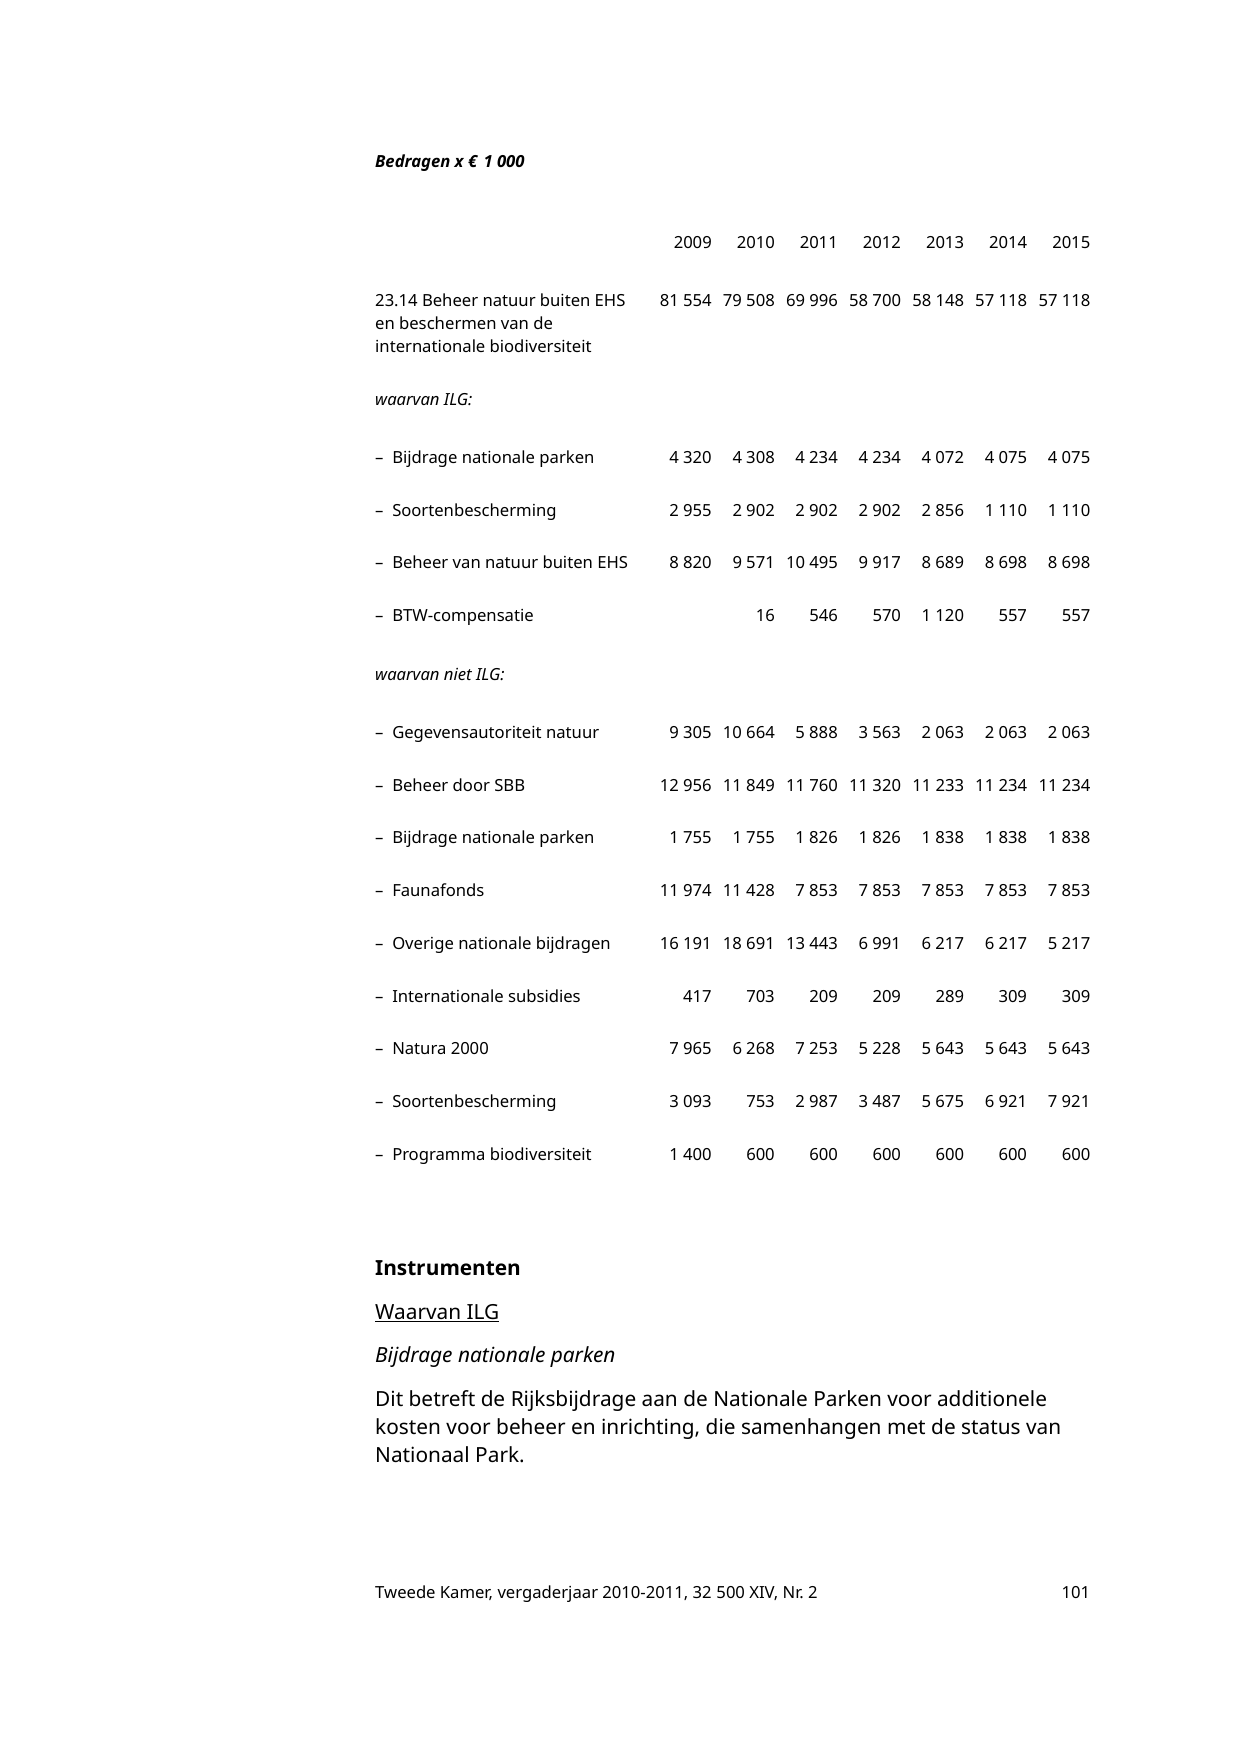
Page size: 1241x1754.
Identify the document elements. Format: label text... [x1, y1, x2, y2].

table_cell 3 563 [838, 721, 901, 773]
table_cell [901, 387, 964, 446]
table_cell – BTW-compensatie [375, 604, 648, 662]
text Dit betreft de Rijksbijdrage aan de Nationale Parken voor additionele kosten voor beheer en inrichting, die samenhangen met de status van Nationaal Park. [375, 1384, 1090, 1469]
table_cell 6 217 [901, 931, 964, 984]
text Bijdrage nationale parken [375, 1340, 1090, 1369]
table_cell 600 [838, 1142, 901, 1195]
table_header 2012 [838, 231, 901, 289]
table_cell 13 443 [775, 931, 838, 984]
table_cell 8 698 [1027, 551, 1090, 604]
table_cell 2 955 [648, 498, 711, 551]
table_cell 7 853 [964, 879, 1027, 931]
table_cell 7 253 [775, 1037, 838, 1089]
table_cell [648, 387, 711, 446]
table_cell 7 853 [775, 879, 838, 931]
table_cell 5 643 [901, 1037, 964, 1089]
table_cell 6 991 [838, 931, 901, 984]
table_cell – Beheer door SBB [375, 773, 648, 826]
table_cell 7 853 [901, 879, 964, 931]
table_cell 1 826 [838, 826, 901, 879]
table_cell 11 320 [838, 773, 901, 826]
table_cell 417 [648, 984, 711, 1037]
table_cell 18 691 [711, 931, 774, 984]
table_cell 10 495 [775, 551, 838, 604]
table_cell 11 849 [711, 773, 774, 826]
table_cell 11 428 [711, 879, 774, 931]
table_cell 6 268 [711, 1037, 774, 1089]
table_cell 1 110 [1027, 498, 1090, 551]
table_cell 11 234 [1027, 773, 1090, 826]
table_cell [711, 387, 774, 446]
table_cell 289 [901, 984, 964, 1037]
table_cell 4 072 [901, 446, 964, 498]
table_cell 1 838 [901, 826, 964, 879]
table_cell 1 120 [901, 604, 964, 662]
table_cell 2 856 [901, 498, 964, 551]
text Bedragen x € 1 000 [375, 150, 1090, 173]
table_cell [775, 662, 838, 721]
table_cell 57 118 [1027, 289, 1090, 387]
table_cell – Faunafonds [375, 879, 648, 931]
table_cell 11 234 [964, 773, 1027, 826]
table_cell [648, 604, 711, 662]
table_header 2015 [1027, 231, 1090, 289]
table_cell 8 820 [648, 551, 711, 604]
table_cell – Internationale subsidies [375, 984, 648, 1037]
table_cell 753 [711, 1090, 774, 1142]
table_cell [775, 387, 838, 446]
table_cell 23.14 Beheer natuur buiten EHS en beschermen van de internationale biodiversiteit [375, 289, 648, 387]
table_cell 58 700 [838, 289, 901, 387]
table_cell waarvan niet ILG: [375, 662, 648, 721]
table_cell 1 838 [964, 826, 1027, 879]
table_cell 2 063 [964, 721, 1027, 773]
table_cell 309 [1027, 984, 1090, 1037]
table_cell 1 755 [648, 826, 711, 879]
table_cell 5 217 [1027, 931, 1090, 984]
table_header 2013 [901, 231, 964, 289]
table_cell [964, 387, 1027, 446]
table_cell 10 664 [711, 721, 774, 773]
table_cell 4 320 [648, 446, 711, 498]
table_cell – Bijdrage nationale parken [375, 446, 648, 498]
table_cell – Natura 2000 [375, 1037, 648, 1089]
table_header 2010 [711, 231, 774, 289]
table_cell – Bijdrage nationale parken [375, 826, 648, 879]
table_cell 1 110 [964, 498, 1027, 551]
table_cell 1 400 [648, 1142, 711, 1195]
text Instrumenten [375, 1253, 1090, 1282]
table_cell 557 [1027, 604, 1090, 662]
table_cell [838, 662, 901, 721]
table_cell 557 [964, 604, 1027, 662]
table_cell 11 760 [775, 773, 838, 826]
table_cell 16 [711, 604, 774, 662]
table_cell 5 228 [838, 1037, 901, 1089]
table_cell 4 075 [964, 446, 1027, 498]
table_cell 3 093 [648, 1090, 711, 1142]
table_cell 2 902 [775, 498, 838, 551]
table_cell – Overige nationale bijdragen [375, 931, 648, 984]
table_cell 81 554 [648, 289, 711, 387]
table_cell 2 987 [775, 1090, 838, 1142]
table_cell 7 853 [1027, 879, 1090, 931]
table_cell [1027, 662, 1090, 721]
table_cell 703 [711, 984, 774, 1037]
table_cell 309 [964, 984, 1027, 1037]
table_header 2011 [775, 231, 838, 289]
table_cell 2 063 [901, 721, 964, 773]
table_cell 69 996 [775, 289, 838, 387]
table_cell 12 956 [648, 773, 711, 826]
table_cell 6 217 [964, 931, 1027, 984]
table_cell [838, 387, 901, 446]
table_cell 16 191 [648, 931, 711, 984]
table_cell [901, 662, 964, 721]
table_cell 7 965 [648, 1037, 711, 1089]
table_cell 5 675 [901, 1090, 964, 1142]
table_cell 1 826 [775, 826, 838, 879]
table_cell 1 838 [1027, 826, 1090, 879]
table_cell 2 902 [838, 498, 901, 551]
table_cell 600 [1027, 1142, 1090, 1195]
table_cell 600 [711, 1142, 774, 1195]
table_header 2014 [964, 231, 1027, 289]
table_cell 79 508 [711, 289, 774, 387]
table_cell 546 [775, 604, 838, 662]
table_cell – Soortenbescherming [375, 498, 648, 551]
table_cell 57 118 [964, 289, 1027, 387]
table_cell 5 643 [1027, 1037, 1090, 1089]
table_cell [711, 662, 774, 721]
table_cell – Programma biodiversiteit [375, 1142, 648, 1195]
table_cell 1 755 [711, 826, 774, 879]
table_cell 4 234 [838, 446, 901, 498]
table_cell 600 [901, 1142, 964, 1195]
table_cell 7 921 [1027, 1090, 1090, 1142]
table_cell [964, 662, 1027, 721]
table_cell 11 233 [901, 773, 964, 826]
table_cell 3 487 [838, 1090, 901, 1142]
table_cell [1027, 387, 1090, 446]
table_cell 2 063 [1027, 721, 1090, 773]
table_cell 8 698 [964, 551, 1027, 604]
text Waarvan ILG [375, 1297, 1090, 1325]
table_cell 209 [838, 984, 901, 1037]
table_cell 2 902 [711, 498, 774, 551]
table_cell 8 689 [901, 551, 964, 604]
table_cell 4 234 [775, 446, 838, 498]
table_cell 9 917 [838, 551, 901, 604]
table_cell 570 [838, 604, 901, 662]
table_cell 600 [775, 1142, 838, 1195]
table_cell 9 305 [648, 721, 711, 773]
table_cell 58 148 [901, 289, 964, 387]
table_cell 11 974 [648, 879, 711, 931]
table_cell – Beheer van natuur buiten EHS [375, 551, 648, 604]
table_cell – Gegevensautoriteit natuur [375, 721, 648, 773]
table_cell 600 [964, 1142, 1027, 1195]
table_cell 4 075 [1027, 446, 1090, 498]
table_header 2009 [648, 231, 711, 289]
table_cell 7 853 [838, 879, 901, 931]
table_cell [648, 662, 711, 721]
table_cell 6 921 [964, 1090, 1027, 1142]
table_cell 209 [775, 984, 838, 1037]
table_cell 5 643 [964, 1037, 1027, 1089]
table_cell 4 308 [711, 446, 774, 498]
table_cell – Soortenbescherming [375, 1090, 648, 1142]
table_cell 9 571 [711, 551, 774, 604]
table_cell waarvan ILG: [375, 387, 648, 446]
table_header [375, 231, 648, 289]
table_cell 5 888 [775, 721, 838, 773]
